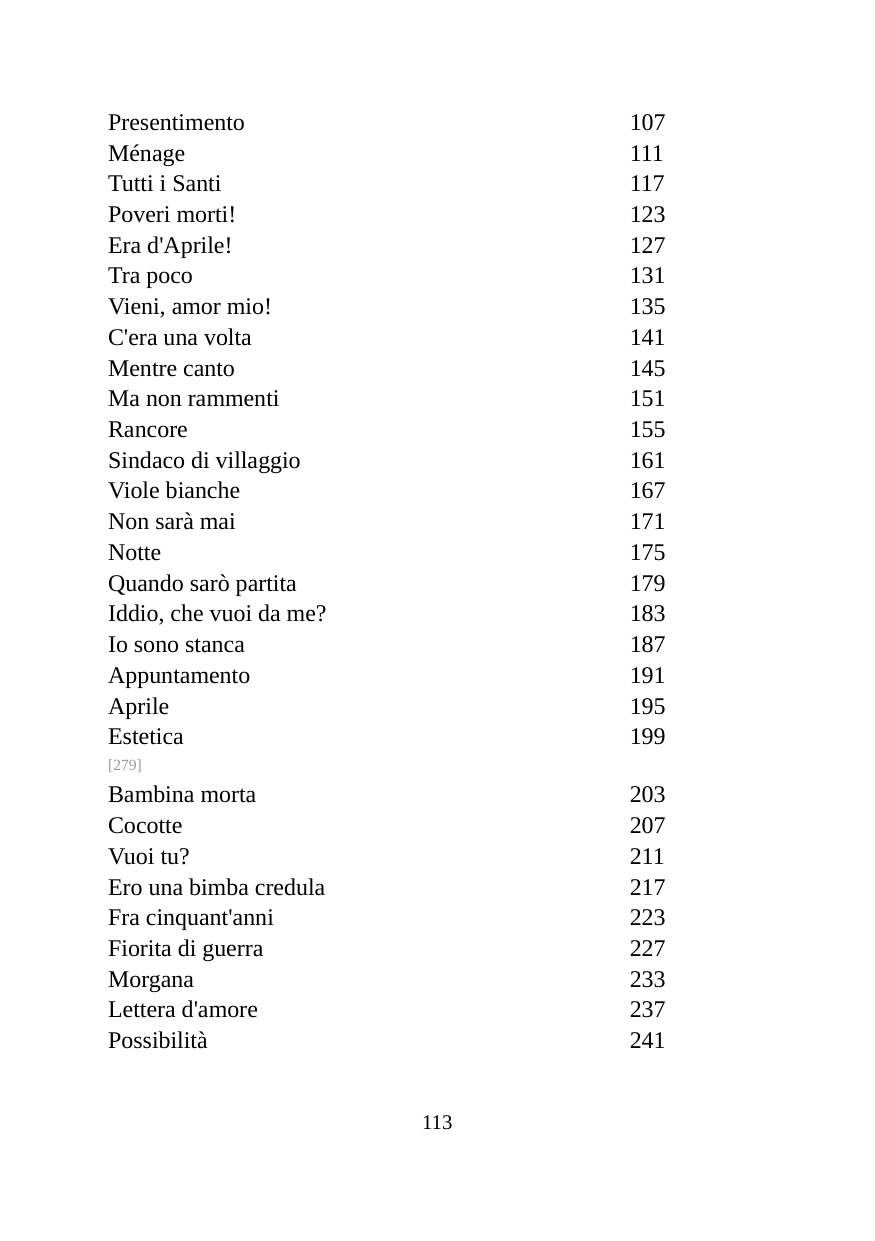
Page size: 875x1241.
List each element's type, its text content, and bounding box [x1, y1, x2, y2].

table_cell 227 [628, 933, 768, 963]
table_cell Mentre canto [106, 352, 628, 383]
table_cell Vuoi tu? [106, 840, 628, 871]
table_cell 223 [628, 902, 768, 932]
table_cell 141 [628, 321, 768, 352]
table_cell Fiorita di guerra [106, 933, 628, 963]
table_cell 135 [628, 291, 768, 321]
table_cell Aprile [106, 690, 628, 721]
table_cell Sindaco di villaggio [106, 444, 628, 475]
table_cell 217 [628, 871, 768, 902]
table_cell Fra cinquant'anni [106, 902, 628, 932]
table_cell 183 [628, 598, 768, 629]
table_cell Appuntamento [106, 659, 628, 690]
table_cell Tutti i Santi [106, 168, 628, 198]
table_cell 131 [628, 260, 768, 291]
table_cell Tra poco [106, 260, 628, 291]
table_cell 179 [628, 567, 768, 598]
table_cell Bambina morta [106, 779, 628, 809]
table_cell Rancore [106, 414, 628, 444]
table_cell 117 [628, 168, 768, 198]
table_cell 123 [628, 199, 768, 229]
table_cell Vieni, amor mio! [106, 291, 628, 321]
table_cell [628, 752, 768, 779]
table_cell Morgana [106, 963, 628, 994]
table_cell 191 [628, 659, 768, 690]
table_cell Iddio, che vuoi da me? [106, 598, 628, 629]
table_cell C'era una volta [106, 321, 628, 352]
table_cell 187 [628, 629, 768, 659]
table_cell Viole bianche [106, 475, 628, 506]
table_cell 175 [628, 536, 768, 567]
table_cell 111 [628, 137, 768, 168]
table_cell Quando sarò partita [106, 567, 628, 598]
table_cell Estetica [106, 721, 628, 752]
table_cell Non sarà mai [106, 506, 628, 536]
table_cell Notte [106, 536, 628, 567]
table_cell 241 [628, 1025, 768, 1055]
table_cell 127 [628, 229, 768, 260]
table_cell 233 [628, 963, 768, 994]
table_cell Possibilità [106, 1025, 628, 1055]
table_cell 237 [628, 994, 768, 1024]
table_cell 161 [628, 444, 768, 475]
table_cell 211 [628, 840, 768, 871]
table_cell 207 [628, 810, 768, 840]
table_cell [279] [106, 752, 628, 779]
table_cell Lettera d'amore [106, 994, 628, 1024]
table_cell 171 [628, 506, 768, 536]
table_cell Ma non rammenti [106, 383, 628, 413]
table_cell 167 [628, 475, 768, 506]
table_cell 107 [628, 106, 768, 137]
table_cell 145 [628, 352, 768, 383]
table_cell 195 [628, 690, 768, 721]
table_cell 155 [628, 414, 768, 444]
table_cell Io sono stanca [106, 629, 628, 659]
table_cell Ero una bimba credula [106, 871, 628, 902]
table_cell Presentimento [106, 106, 628, 137]
table_cell Era d'Aprile! [106, 229, 628, 260]
table_cell 199 [628, 721, 768, 752]
table_cell Ménage [106, 137, 628, 168]
table_cell Cocotte [106, 810, 628, 840]
table_cell Poveri morti! [106, 199, 628, 229]
table_cell 151 [628, 383, 768, 413]
table_cell 203 [628, 779, 768, 809]
